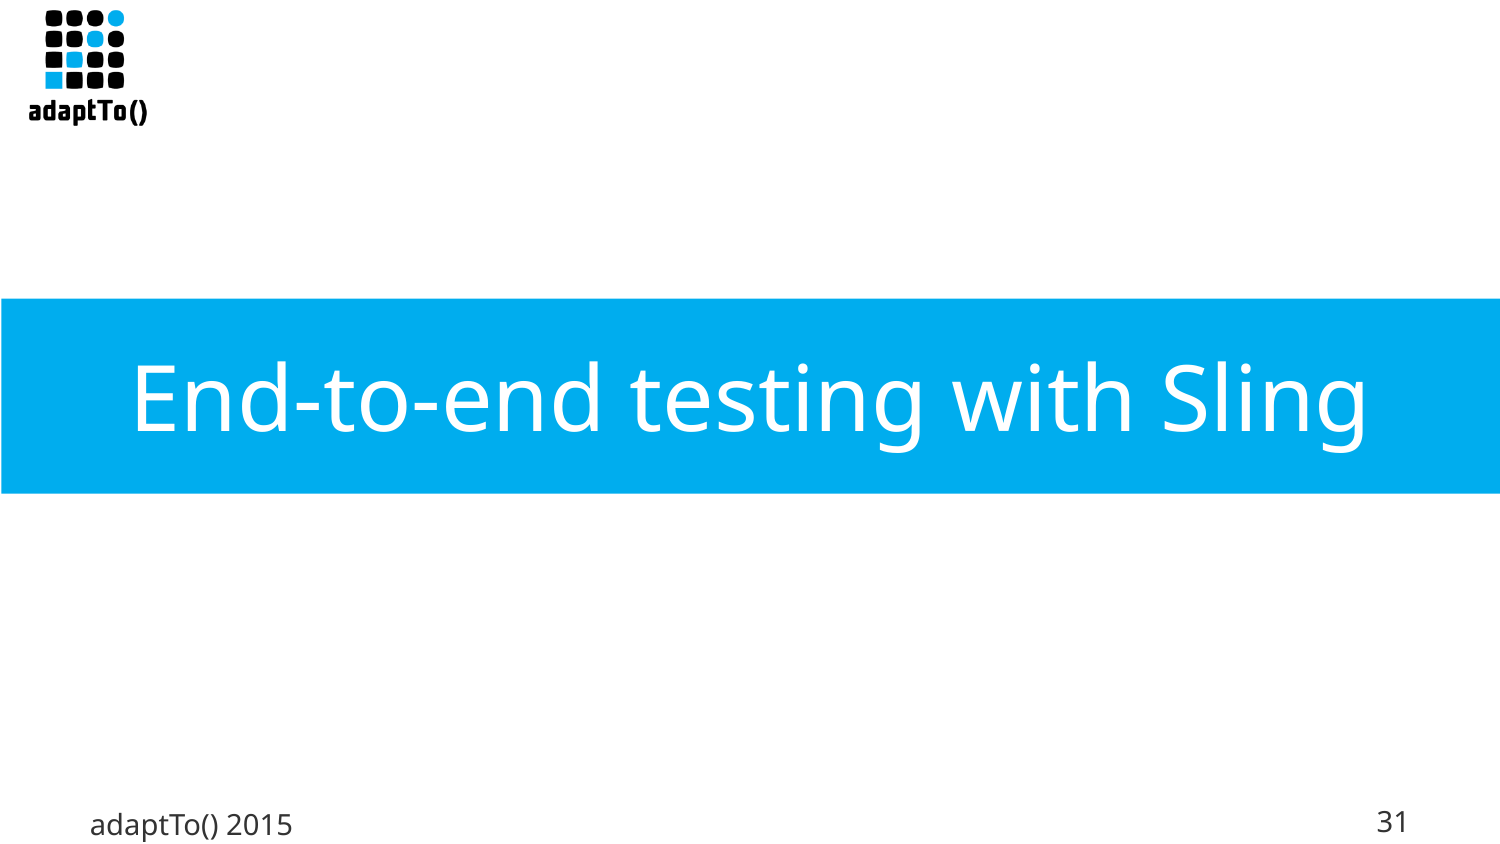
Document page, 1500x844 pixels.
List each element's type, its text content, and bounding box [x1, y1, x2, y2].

picture [27, 6, 148, 127]
title End-to-end testing with Sling [1, 298, 1500, 494]
